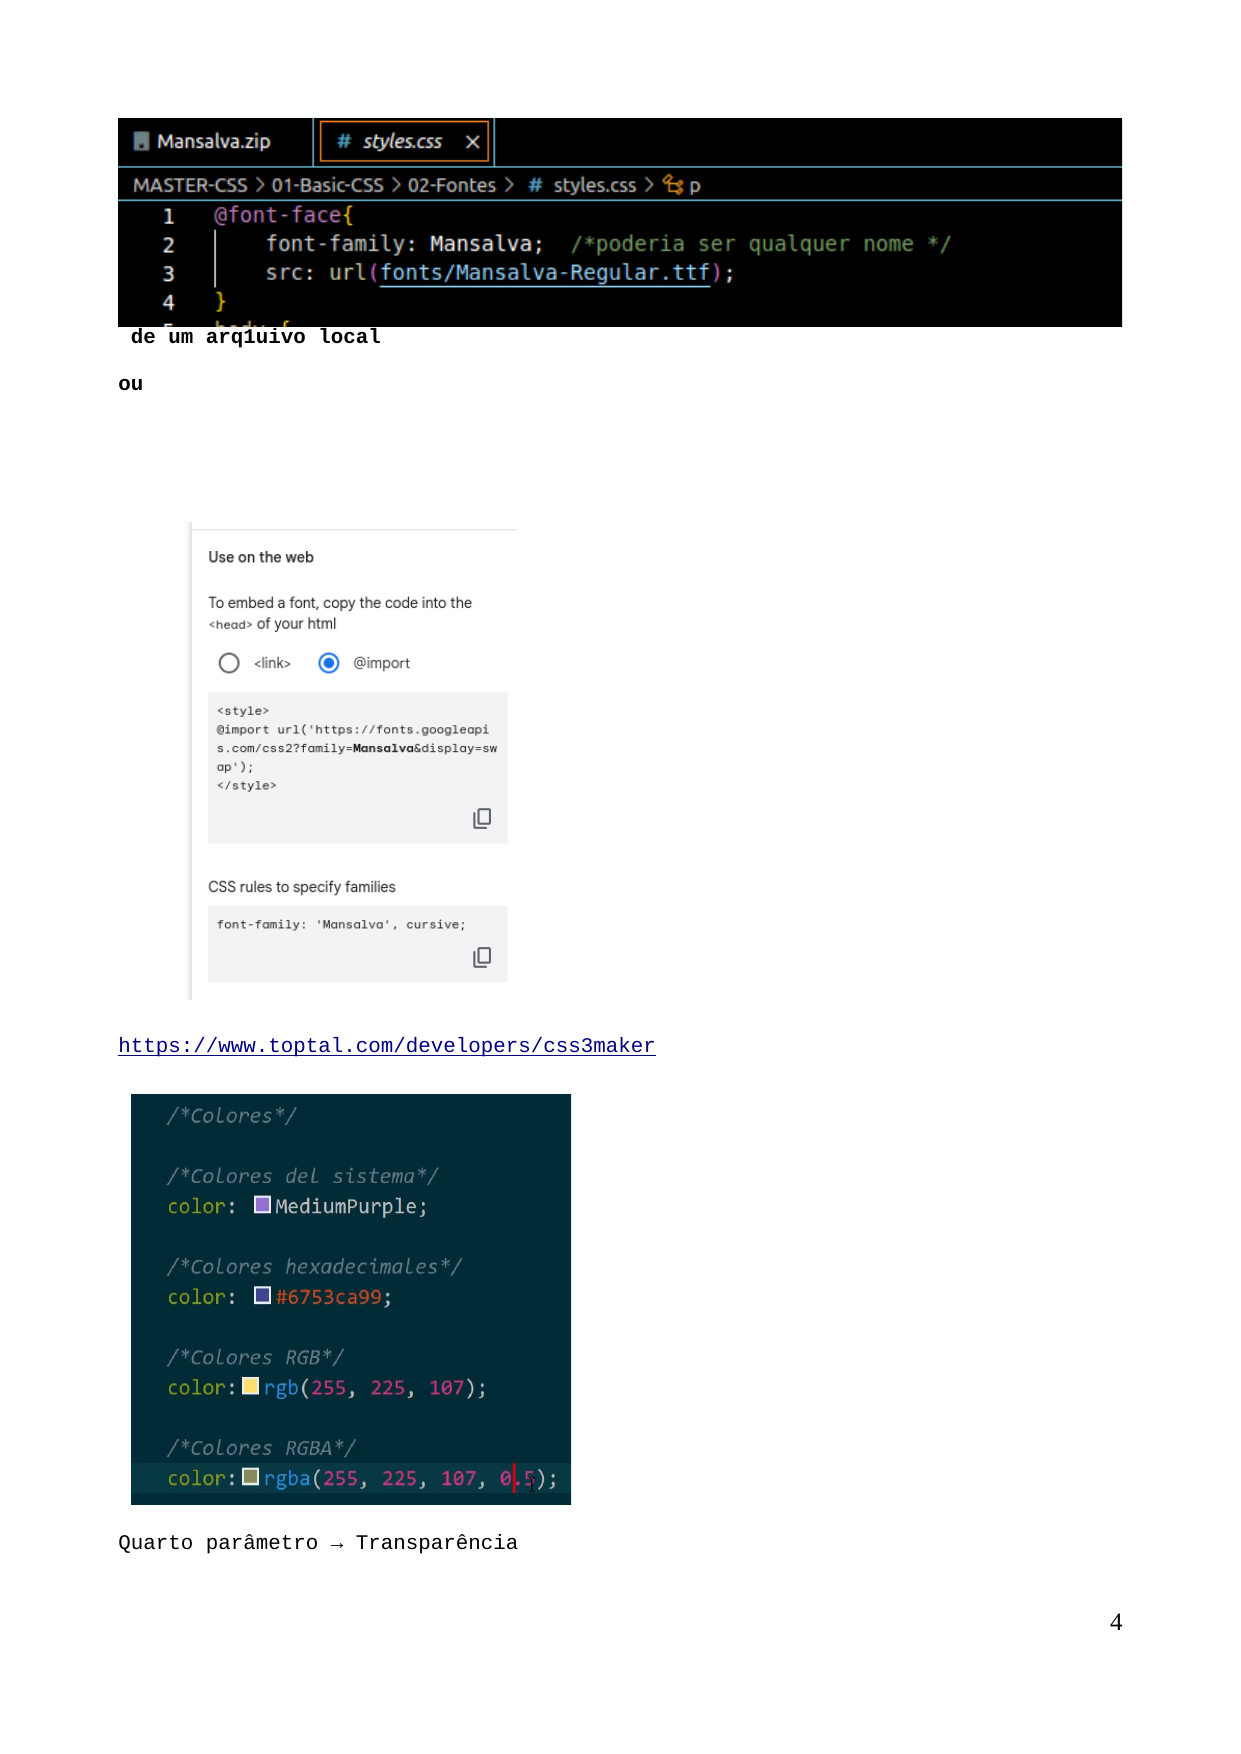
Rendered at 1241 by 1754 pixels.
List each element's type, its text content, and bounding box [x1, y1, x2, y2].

picture [227, 1210, 234, 1218]
picture [265, 1384, 273, 1394]
picture [310, 1263, 320, 1274]
picture [334, 1354, 342, 1365]
picture [227, 1263, 237, 1274]
picture [440, 1380, 464, 1395]
picture [429, 1173, 444, 1189]
picture [430, 1380, 440, 1395]
picture [217, 1350, 223, 1365]
picture [334, 1258, 345, 1273]
picture [263, 1177, 272, 1183]
picture [420, 1210, 427, 1217]
picture [417, 1263, 426, 1274]
picture [346, 1263, 355, 1271]
picture [218, 1258, 223, 1274]
picture [192, 1116, 201, 1122]
picture [241, 1444, 249, 1451]
picture [180, 1349, 190, 1358]
picture [455, 1260, 461, 1269]
picture [393, 1262, 404, 1274]
picture [254, 1196, 274, 1213]
picture [336, 1288, 381, 1308]
picture [251, 1444, 261, 1455]
picture [263, 1354, 271, 1364]
picture [337, 1440, 343, 1448]
picture [278, 1479, 286, 1487]
picture [204, 1114, 209, 1122]
picture [345, 1443, 359, 1456]
picture [254, 1286, 333, 1308]
picture [287, 1440, 296, 1455]
picture [204, 1354, 213, 1365]
picture [312, 1380, 333, 1396]
picture [192, 1287, 202, 1305]
picture [347, 1173, 354, 1183]
picture [208, 1112, 215, 1118]
picture [172, 522, 517, 1000]
picture [169, 1383, 191, 1399]
picture [227, 1173, 236, 1183]
picture [336, 1196, 394, 1217]
picture [302, 1379, 309, 1399]
picture [396, 1198, 404, 1215]
picture [193, 1108, 202, 1115]
picture [263, 1263, 273, 1274]
picture [287, 1170, 296, 1183]
picture [468, 1378, 475, 1399]
picture [192, 1169, 202, 1183]
picture [263, 1444, 273, 1456]
picture [408, 1389, 416, 1399]
picture [313, 1197, 322, 1215]
picture [217, 1447, 222, 1456]
picture [407, 1266, 412, 1274]
picture [227, 1111, 237, 1122]
picture [320, 1442, 331, 1455]
picture [204, 1444, 214, 1455]
picture [287, 1470, 294, 1485]
picture [443, 1259, 449, 1266]
picture [217, 1168, 223, 1183]
picture [192, 1196, 225, 1215]
text de um arq1uivo local [118, 327, 1122, 350]
picture [227, 1444, 237, 1455]
picture [192, 1377, 202, 1395]
picture [312, 1168, 319, 1183]
picture [118, 118, 1123, 327]
picture [189, 1260, 202, 1274]
picture [251, 1111, 263, 1122]
picture [179, 1202, 190, 1213]
picture [381, 1263, 391, 1274]
picture [217, 1108, 223, 1122]
picture [251, 1173, 261, 1183]
picture [227, 1354, 235, 1364]
picture [264, 1112, 272, 1120]
picture [298, 1173, 309, 1183]
picture [288, 1380, 296, 1394]
picture [393, 1173, 403, 1183]
picture [131, 1462, 572, 1495]
picture [358, 1263, 381, 1274]
picture [240, 1354, 249, 1365]
picture [241, 1377, 260, 1399]
picture [337, 1380, 345, 1395]
picture [381, 1173, 390, 1183]
picture [203, 1173, 214, 1183]
picture [168, 1265, 175, 1275]
text Quarto parâmetro → Transparência [118, 1532, 1122, 1556]
picture [371, 1169, 378, 1183]
picture [323, 1349, 331, 1358]
text https://www.toptal.com/developers/css3maker [118, 1036, 1122, 1059]
picture [350, 1390, 355, 1398]
picture [298, 1351, 309, 1365]
picture [405, 1173, 415, 1183]
picture [168, 1202, 177, 1214]
picture [203, 1292, 228, 1306]
picture [182, 1108, 189, 1116]
picture [371, 1379, 406, 1395]
picture [310, 1351, 320, 1365]
picture [420, 1168, 427, 1177]
picture [358, 1172, 370, 1183]
picture [287, 1259, 296, 1274]
picture [325, 1202, 334, 1214]
picture [277, 1108, 284, 1115]
picture [169, 1292, 190, 1304]
picture [239, 1263, 249, 1274]
picture [183, 1259, 190, 1267]
picture [298, 1442, 321, 1456]
picture [335, 1173, 342, 1183]
picture [169, 1356, 201, 1365]
picture [173, 1440, 180, 1448]
picture [191, 1446, 201, 1455]
picture [276, 1198, 309, 1217]
picture [251, 1263, 260, 1274]
picture [183, 1168, 190, 1176]
picture [182, 1440, 190, 1450]
picture [407, 1202, 416, 1214]
picture [286, 1350, 297, 1364]
picture [298, 1263, 308, 1274]
text ou [118, 373, 1122, 397]
picture [429, 1263, 438, 1274]
picture [240, 1173, 249, 1182]
picture [202, 1383, 225, 1396]
picture [251, 1354, 260, 1365]
picture [322, 1263, 331, 1274]
picture [229, 1287, 234, 1297]
